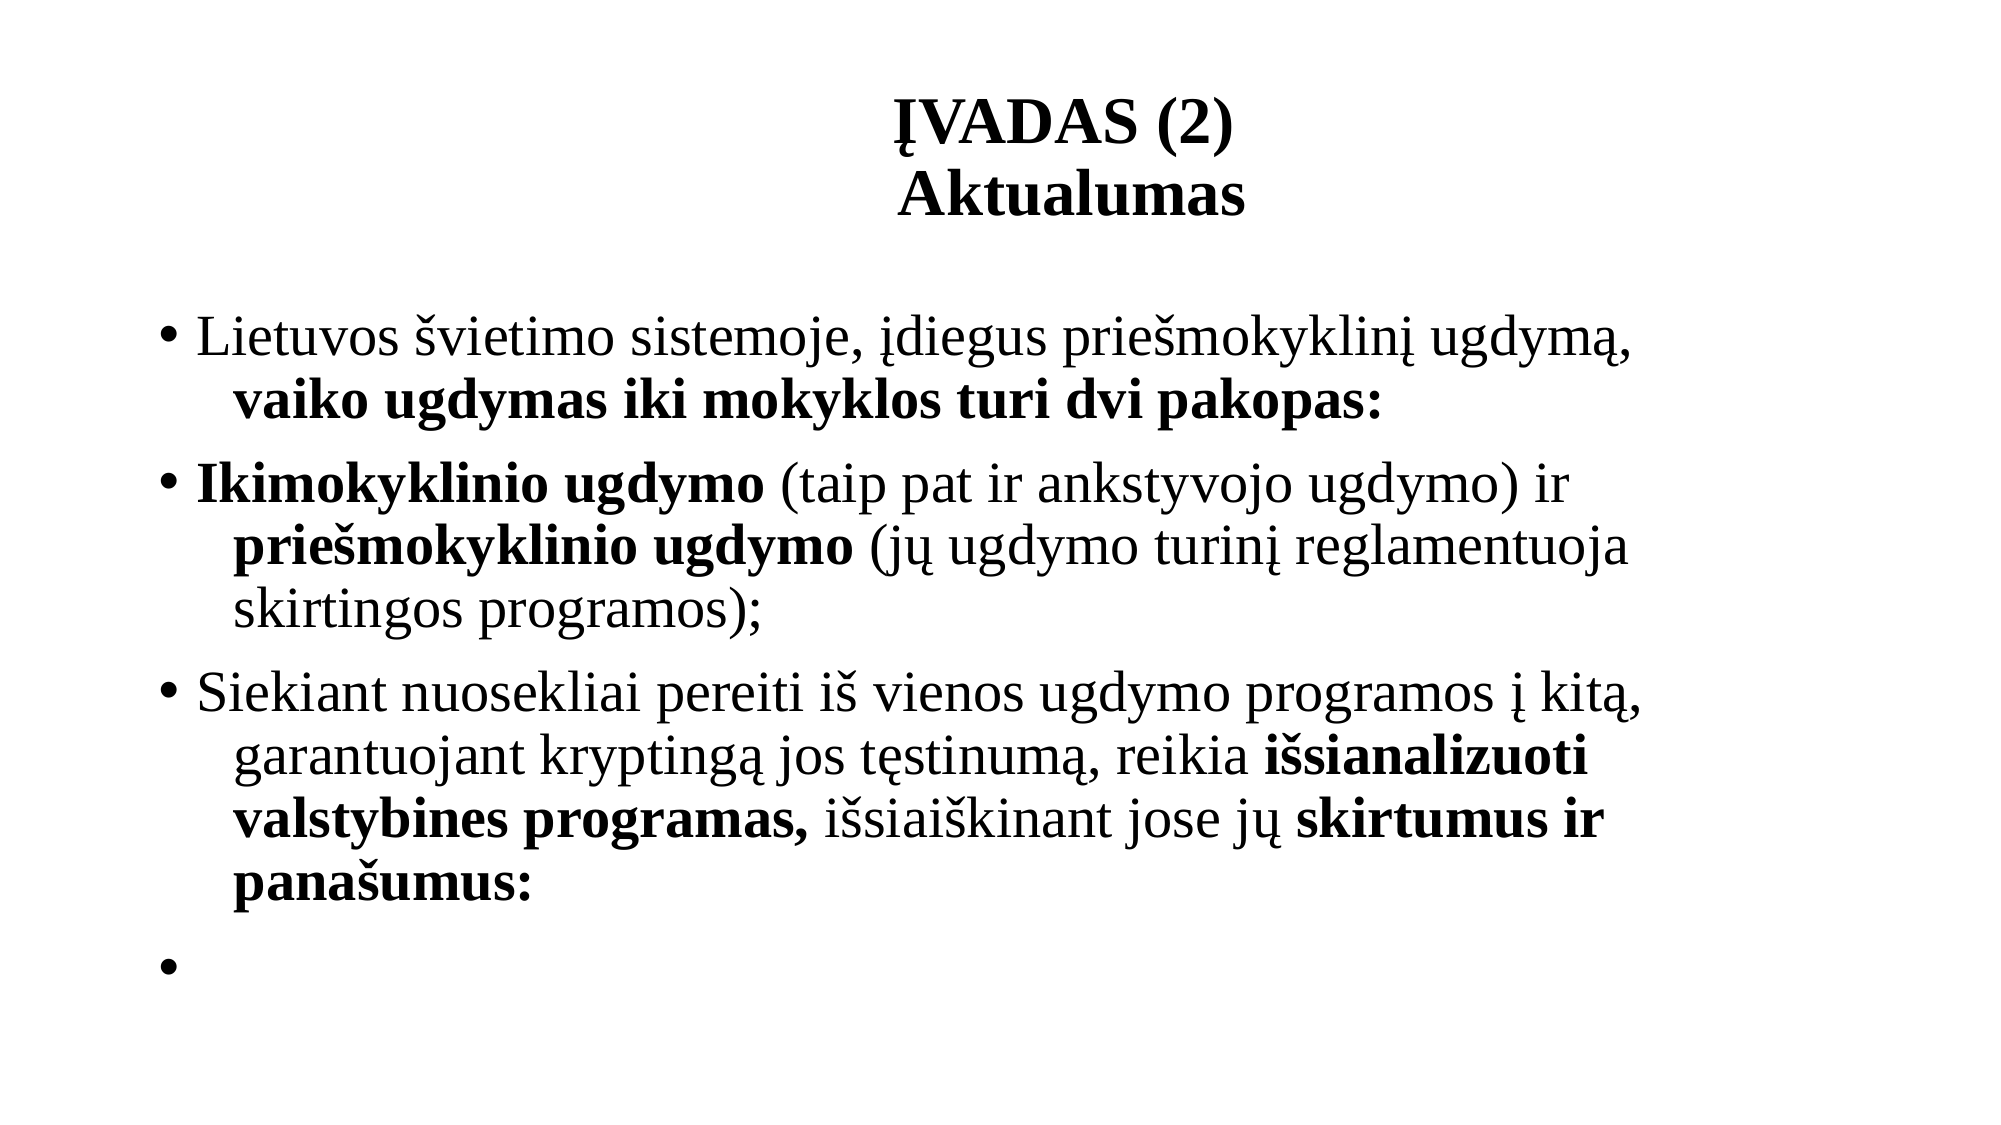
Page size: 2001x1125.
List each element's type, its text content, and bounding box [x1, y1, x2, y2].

list Lietuvos švietimo sistemoje, įdiegus priešmokyklinį ugdymą, vaiko ugdymas iki mokyklos turi dvi pakopas: Ikimokyklinio ugdymo (taip pat ir ankstyvojo ugdymo) ir priešmokyklinio ugdymo (jų ugdymo turinį reglamentuoja skirtingos programos); Siekiant nuosekliai pereiti iš vienos ugdymo programos į kitą, garantuojant kryptingą jos tęstinumą, reikia išsianalizuoti valstybines programas, išsiaiškinant jose jų skirtumus ir panašumus: [143, 297, 1751, 977]
title ĮVADAS (2) Aktualumas [433, 78, 1712, 297]
